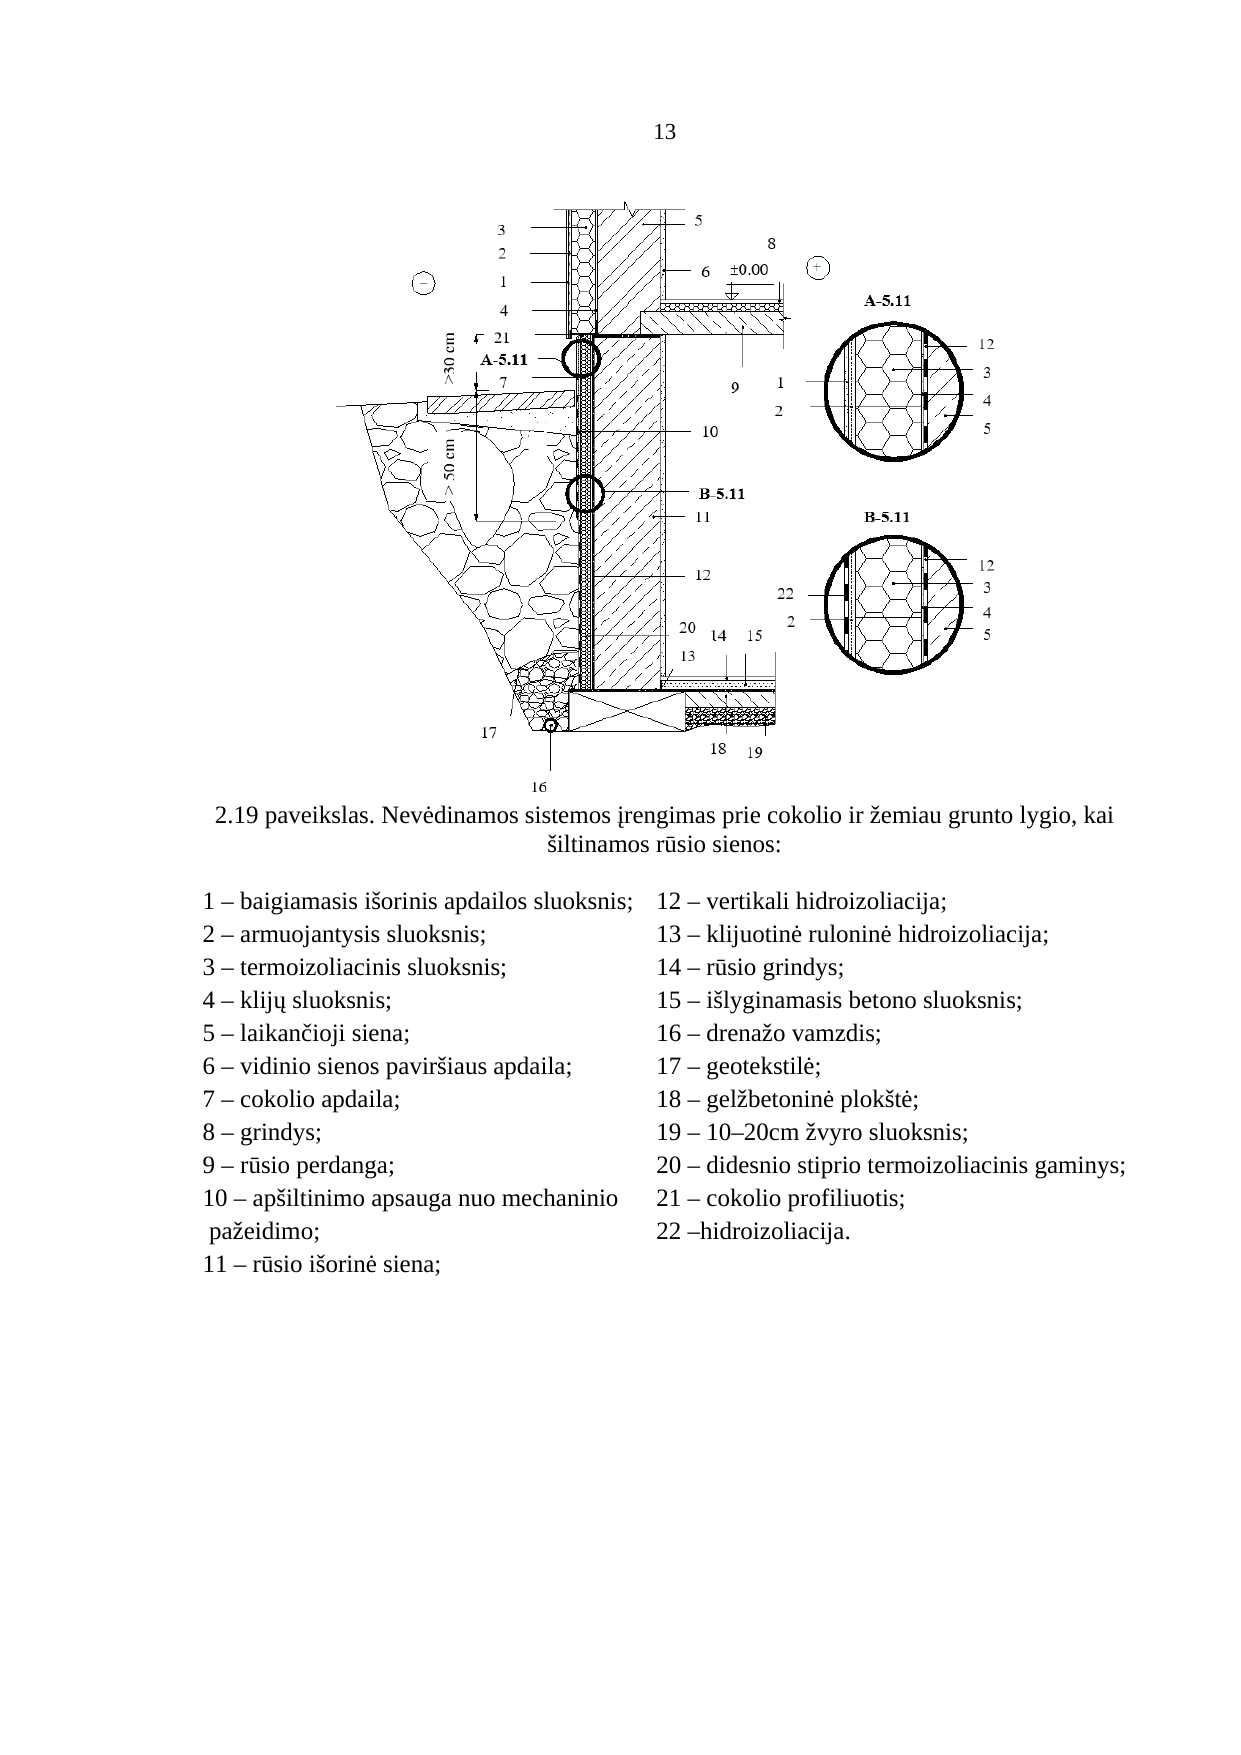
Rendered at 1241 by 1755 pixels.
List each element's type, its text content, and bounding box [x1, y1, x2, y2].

text 2.19 paveikslas. Nevėdinamos sistemos įrengimas prie cokolio ir žemiau grunto lygio, kai šiltinamos rūsio sienos: [177, 800, 1152, 857]
table_header 1 – baigiamasis išorinis apdailos sluoksnis; 2 – armuojantysis sluoksnis; 3 – termoizoliacinis sluoksnis; 4 – klijų sluoksnis; 5 – laikančioji siena; 6 – vidinio sienos paviršiaus apdaila; 7 – cokolio apdaila; 8 – grindys; 9 – rūsio perdanga; 10 – apšiltinimo apsauga nuo mechaninio pažeidimo; 11 – rūsio išorinė siena; [191, 886, 645, 1282]
table_header 12 – vertikali hidroizoliacija; 13 – klijuotinė ruloninė hidroizoliacija; 14 – rūsio grindys; 15 – išlyginamasis betono sluoksnis; 16 – drenažo vamzdis; 17 – geotekstilė; 18 – gelžbetoninė plokštė; 19 – 10–20cm žvyro sluoksnis; 20 – didesnio stiprio termoizoliacinis gaminys; 21 – cokolio profiliuotis; 22 –hidroizoliacija. [645, 886, 1138, 1282]
